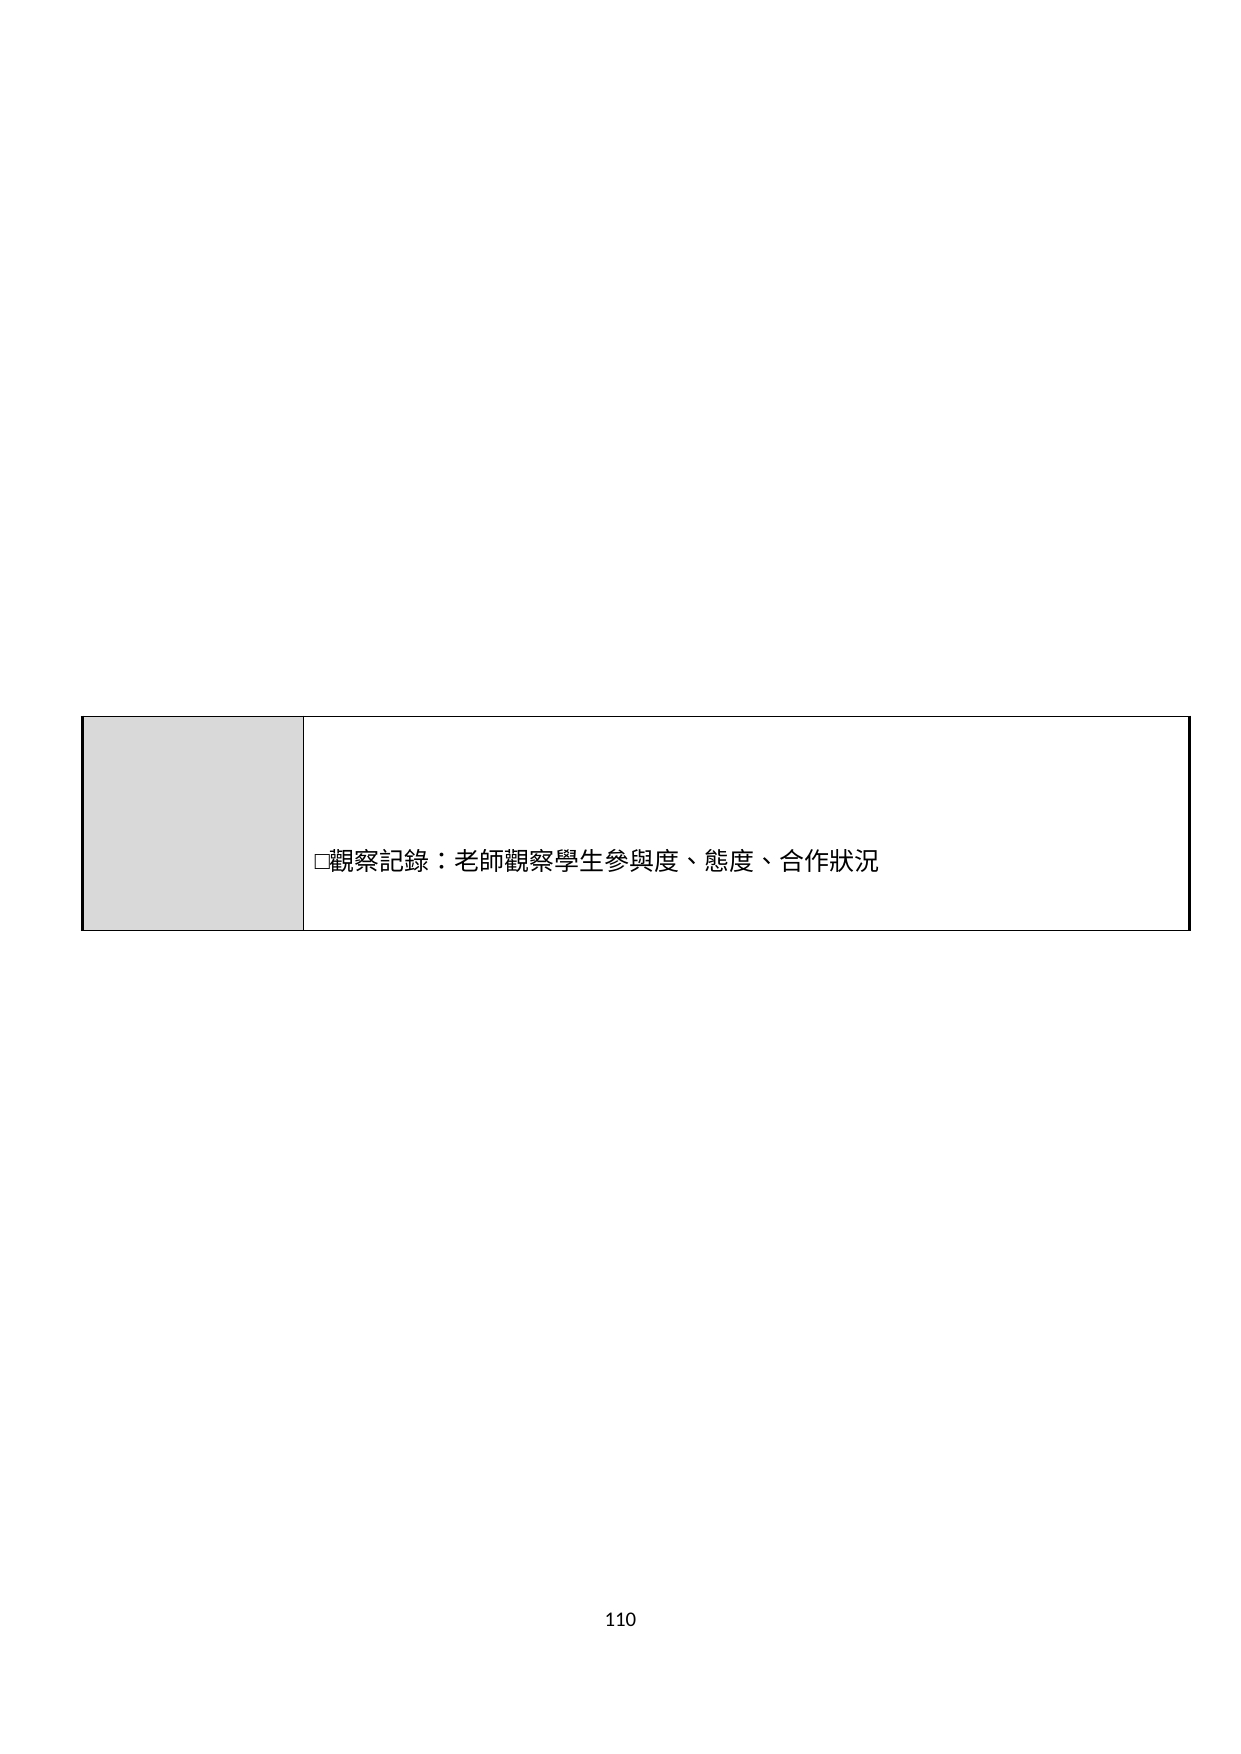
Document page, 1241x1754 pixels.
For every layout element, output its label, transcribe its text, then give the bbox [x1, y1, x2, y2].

table_cell □觀察記錄：老師觀察學生參與度、態度、合作狀況 [304, 717, 1188, 930]
table_cell [84, 717, 303, 930]
